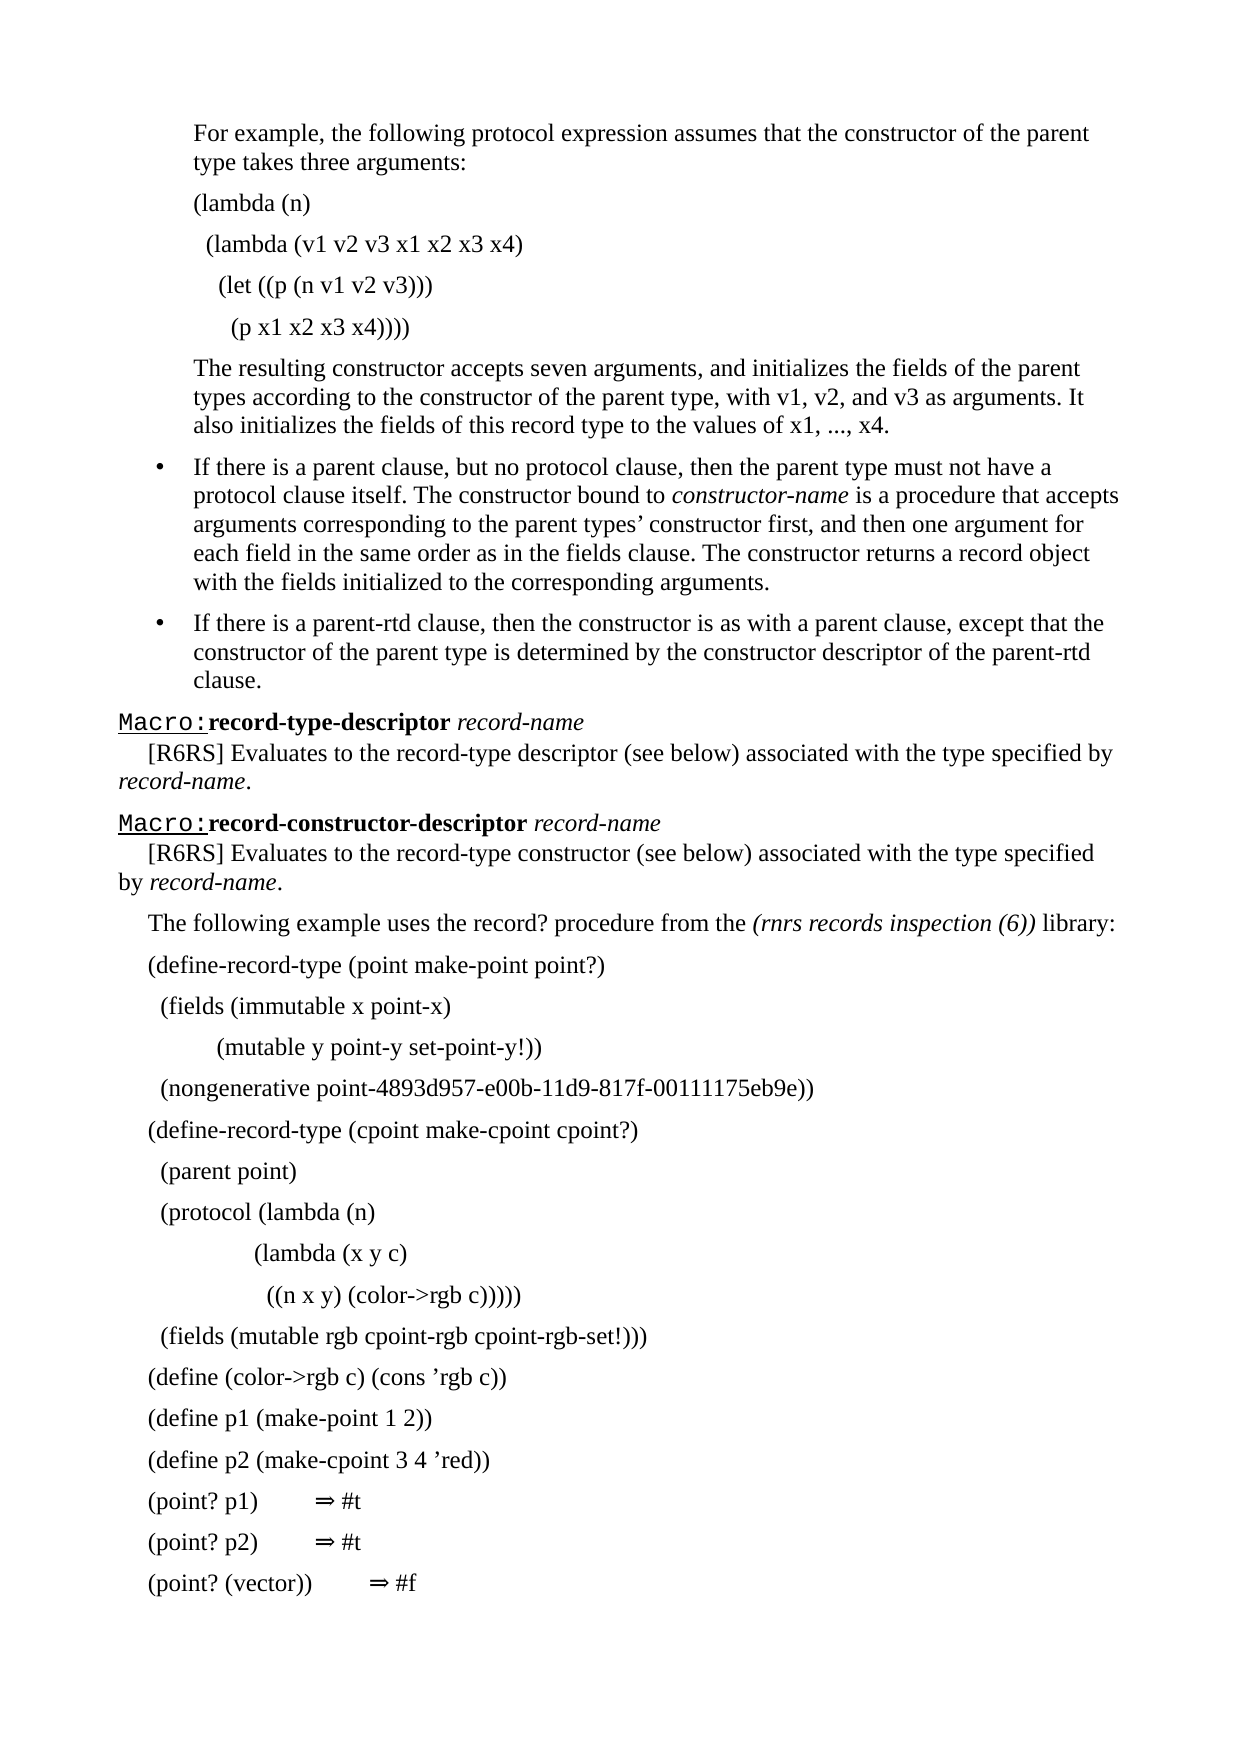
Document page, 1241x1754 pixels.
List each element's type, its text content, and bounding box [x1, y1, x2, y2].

text (nongenerative point-4893d957-e00b-11d9-817f-00111175eb9e)) [118, 1073, 1122, 1102]
text The following example uses the record? procedure from the (rnrs records inspection (6)) library: [118, 908, 1122, 937]
text (lambda (x y c) [118, 1238, 1122, 1267]
text Macro:record-constructor-descriptor record-name [118, 808, 1122, 838]
text (fields (mutable rgb cpoint-rgb cpoint-rgb-set!))) [118, 1321, 1122, 1350]
list For example, the following protocol expression assumes that the constructor of the parent type takes three arguments: [156, 118, 1122, 176]
text (point? (vector)) ⇒ #f [118, 1568, 1122, 1597]
list (p x1 x2 x3 x4)))) [156, 312, 1122, 341]
text (define p2 (make-cpoint 3 4 ’red)) [118, 1445, 1122, 1473]
text [R6RS] Evaluates to the record-type constructor (see below) associated with the type specified by record-name. [118, 838, 1122, 896]
text (mutable y point-y set-point-y!)) [118, 1032, 1122, 1061]
list If there is a parent-rtd clause, then the constructor is as with a parent clause, except that the constructor of the parent type is determined by the constructor descriptor of the parent-rtd clause. [156, 608, 1122, 694]
text (define (color->rgb c) (cons ’rgb c)) [118, 1362, 1122, 1391]
list (let ((p (n v1 v2 v3))) [156, 271, 1122, 299]
list (lambda (n) [156, 188, 1122, 217]
text (define p1 (make-point 1 2)) [118, 1403, 1122, 1432]
list The resulting constructor accepts seven arguments, and initializes the fields of the parent types according to the constructor of the parent type, with v1, v2, and v3 as arguments. It also initializes the fields of this record type to the values of x1, ..., x4. [156, 353, 1122, 439]
list (lambda (v1 v2 v3 x1 x2 x3 x4) [156, 229, 1122, 258]
text (point? p2) ⇒ #t [118, 1527, 1122, 1556]
text [R6RS] Evaluates to the record-type descriptor (see below) associated with the type specified by record-name. [118, 738, 1122, 795]
text (define-record-type (cpoint make-cpoint cpoint?) [118, 1115, 1122, 1143]
text (protocol (lambda (n) [118, 1197, 1122, 1226]
text ((n x y) (color->rgb c))))) [118, 1280, 1122, 1308]
text Macro:record-type-descriptor record-name [118, 707, 1122, 738]
text (parent point) [118, 1156, 1122, 1185]
text (fields (immutable x point-x) [118, 991, 1122, 1020]
list If there is a parent clause, but no protocol clause, then the parent type must not have a protocol clause itself. The constructor bound to constructor-name is a procedure that accepts arguments corresponding to the parent types’ constructor first, and then one argument for each field in the same order as in the fields clause. The constructor returns a record object with the fields initialized to the corresponding arguments. [156, 452, 1122, 596]
text (point? p1) ⇒ #t [118, 1486, 1122, 1515]
text (define-record-type (point make-point point?) [118, 950, 1122, 978]
